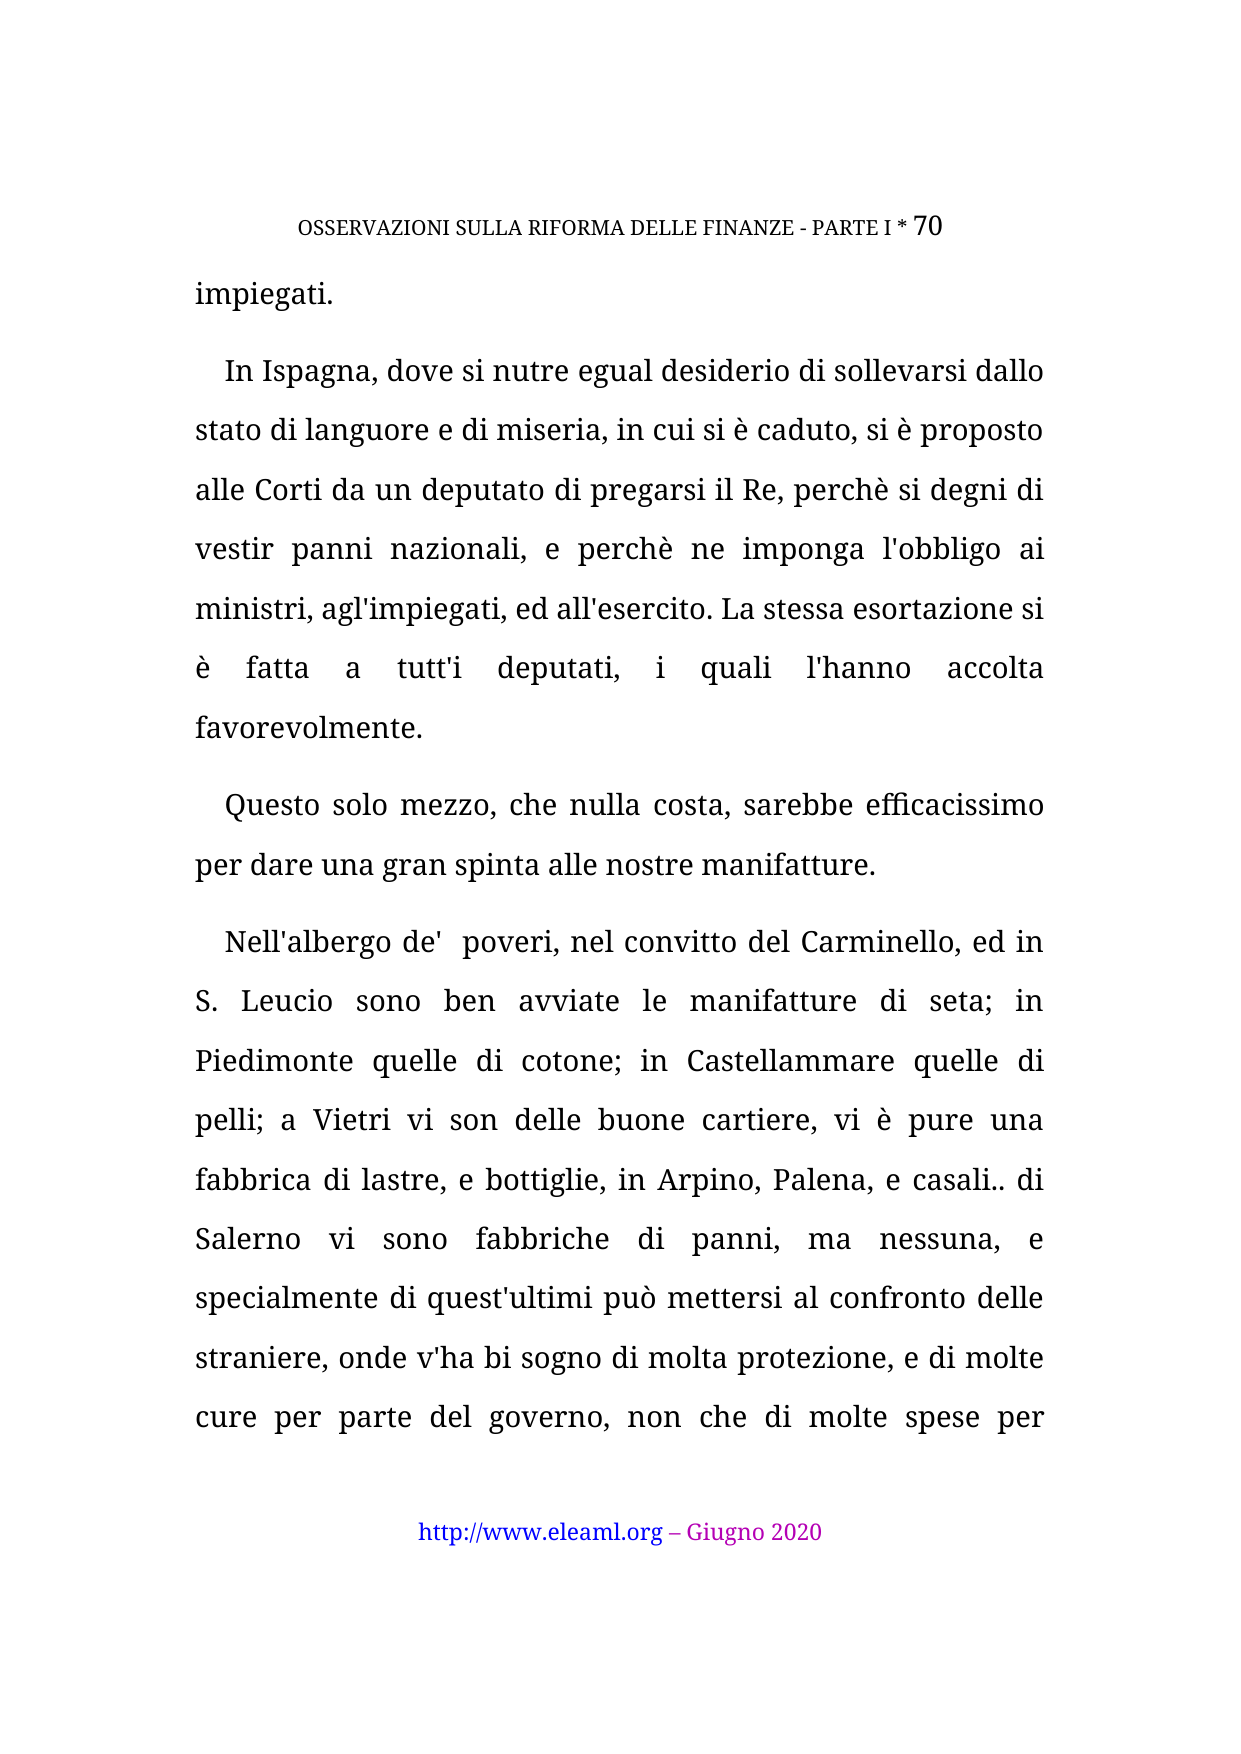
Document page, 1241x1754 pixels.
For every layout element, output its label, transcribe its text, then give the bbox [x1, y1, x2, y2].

text impiegati. [195, 273, 1045, 313]
text In Ispagna, dove si nutre egual desiderio di sollevarsi dallo stato di languore e di miseria, in cui si è caduto, si è proposto alle Corti da un deputato di pregarsi il Re, perchè si degni di vestir panni nazionali, e perchè ne imponga l'obbligo ai ministri, agl'impiegati, ed all'esercito. La stessa esortazione si è fatta a tutt'i deputati, i quali l'hanno accolta favorevolmente. [195, 350, 1045, 747]
text Nell'albergo de' poveri, nel convitto del Carminello, ed in S. Leucio sono ben avviate le manifatture di seta; in Piedimonte quelle di cotone; in Castellammare quelle di pelli; a Vietri vi son delle buone cartiere, vi è pure una fabbrica di lastre, e bottiglie, in Arpino, Palena, e casali.. di Salerno vi sono fabbriche di panni, ma nessuna, e specialmente di quest'ultimi può mettersi al confronto delle straniere, onde v'ha bi sogno di molta protezione, e di molte cure per parte del governo, non che di molte spese per [195, 921, 1045, 1436]
text Questo solo mezzo, che nulla costa, sarebbe efficacissimo per dare una gran spinta alle nostre manifatture. [195, 784, 1045, 883]
